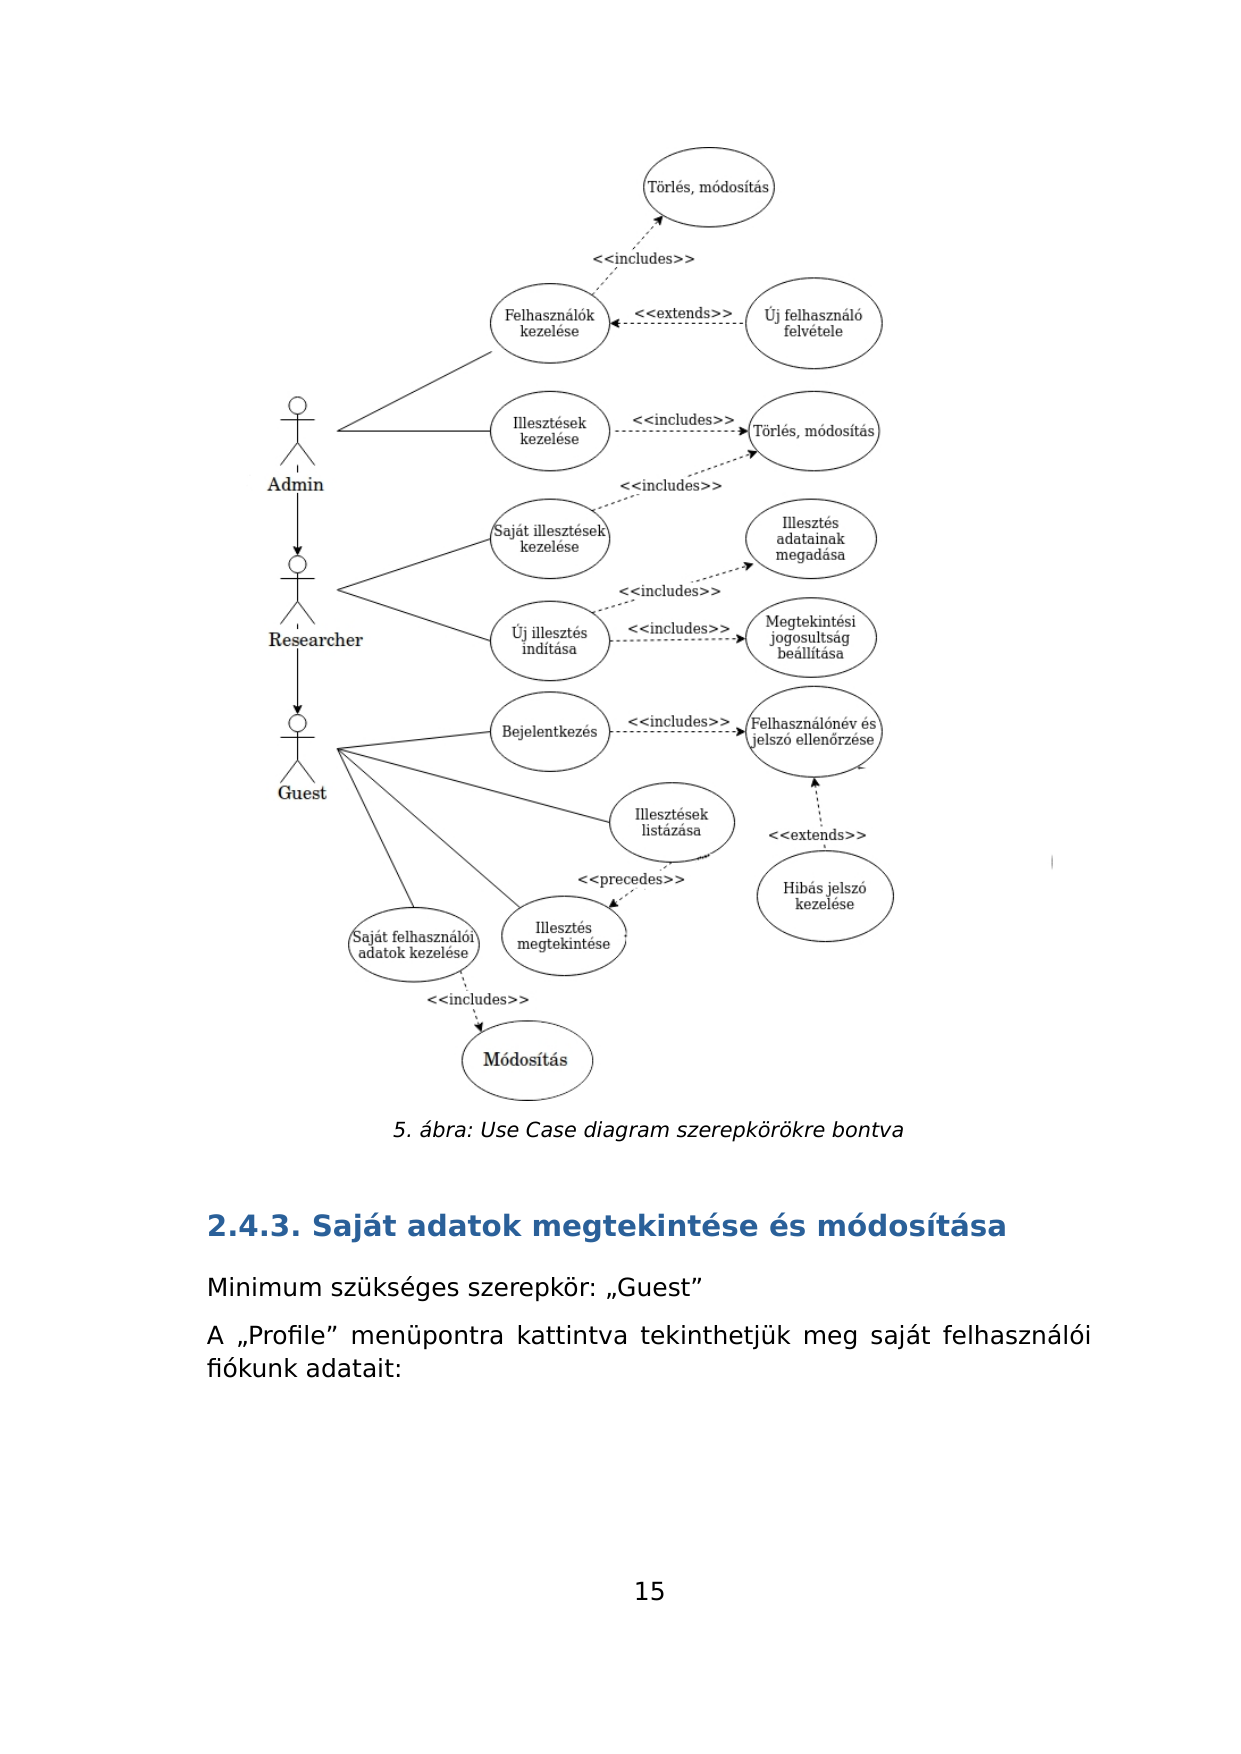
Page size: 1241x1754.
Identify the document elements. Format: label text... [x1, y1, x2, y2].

text Minimum szükséges szerepkör: „Guest” [207, 1273, 1093, 1302]
text A „Profile” menüpontra kattintva tekinthetjük meg saját felhasználói fiókunk adatait: [207, 1321, 1093, 1383]
subtitle Saját adatok megtekintése és módosítása [207, 1209, 1093, 1243]
text 5. ábra: Use Case diagram szerepkörökre bontva [247, 1101, 1052, 1142]
picture [246, 147, 1053, 1101]
